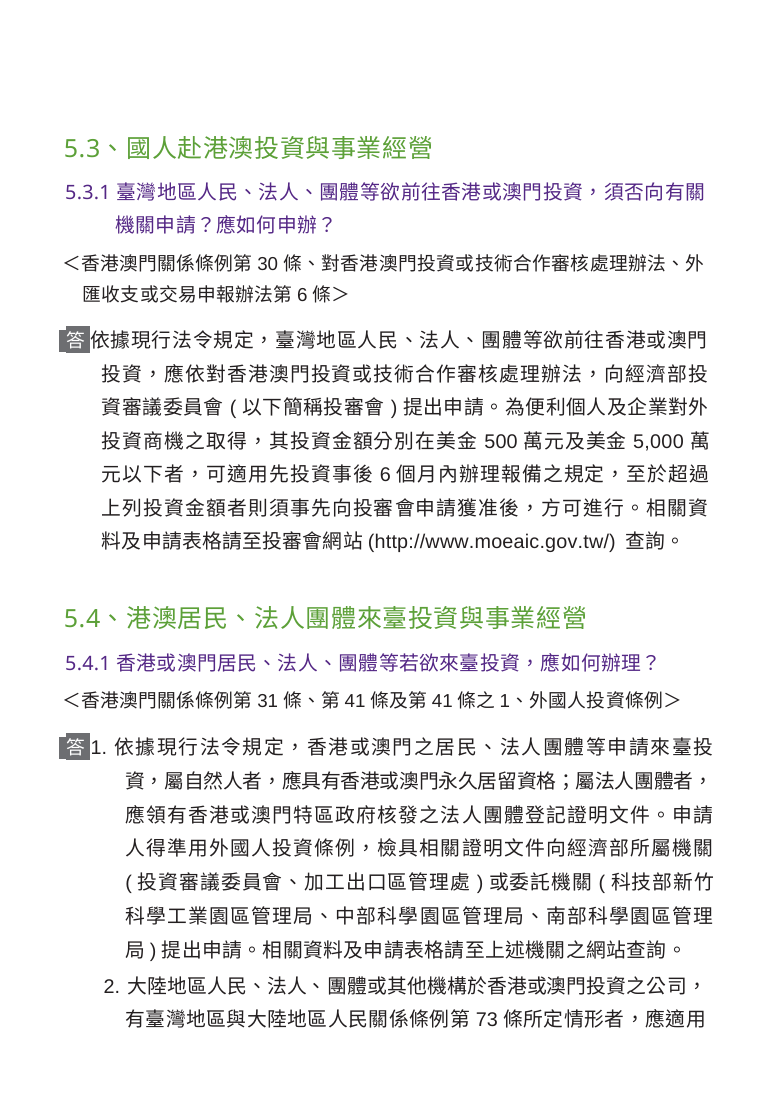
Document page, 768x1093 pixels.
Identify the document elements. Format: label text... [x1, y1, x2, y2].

text 5.3.1 臺灣地區人民、法人、團體等欲前往香港或澳門投資，須否向有關 機關申請？應如何申辦？ [65, 177, 723, 238]
subtitle 5.3、國人赴港澳投資與事業經營 [63, 128, 723, 164]
text 2. 大陸地區人民、法人、團體或其他機構於香港或澳門投資之公司， [103, 971, 723, 999]
text 答 依據現行法令規定，臺灣地區人民、法人、團體等欲前往香港或澳門 投資，應依對香港澳門投資或技術合作審核處理辦法，向經濟部投 資審議委員會 ( 以下簡稱投審會 ) 提出申請。為便利個人及企業對外 投資商機之取得，其投資金額分別在美金 500 萬元及美金 5,000 萬 元以下者，可適用先投資事後 6 個月內辦理報備之規定，至於超過 上列投資金額者則須事先向投審會申請獲准後，方可進行。相關資 料及申請表格請至投審會網站 (http://www.moeaic.gov.tw/) 查詢。 [59, 325, 709, 554]
text ＜香港澳門關係條例第 30 條、對香港澳門投資或技術合作審核處理辦法、外 [62, 249, 723, 276]
text 答 1. 依據現行法令規定，香港或澳門之居民、法人團體等申請來臺投 資，屬自然人者，應具有香港或澳門永久居留資格；屬法人團體者， 應領有香港或澳門特區政府核發之法人團體登記證明文件。申請 人得準用外國人投資條例，檢具相關證明文件向經濟部所屬機關 ( 投資審議委員會、加工出口區管理處 ) 或委託機關 ( 科技部新竹 科學工業園區管理局、中部科學園區管理局、南部科學園區管理 局 ) 提出申請。相關資料及申請表格請至上述機關之網站查詢。 [59, 732, 714, 963]
text 有臺灣地區與大陸地區人民關係條例第 73 條所定情形者，應適用 [125, 1003, 723, 1032]
text 5.4.1 香港或澳門居民、法人、團體等若欲來臺投資，應如何辦理？ [65, 647, 723, 676]
subtitle 5.4、港澳居民、法人團體來臺投資與事業經營 [63, 598, 723, 635]
text 匯收支或交易申報辦法第 6 條＞ [83, 279, 723, 306]
text ＜香港澳門關係條例第 31 條、第 41 條及第 41 條之 1、外國人投資條例＞ [62, 686, 723, 713]
